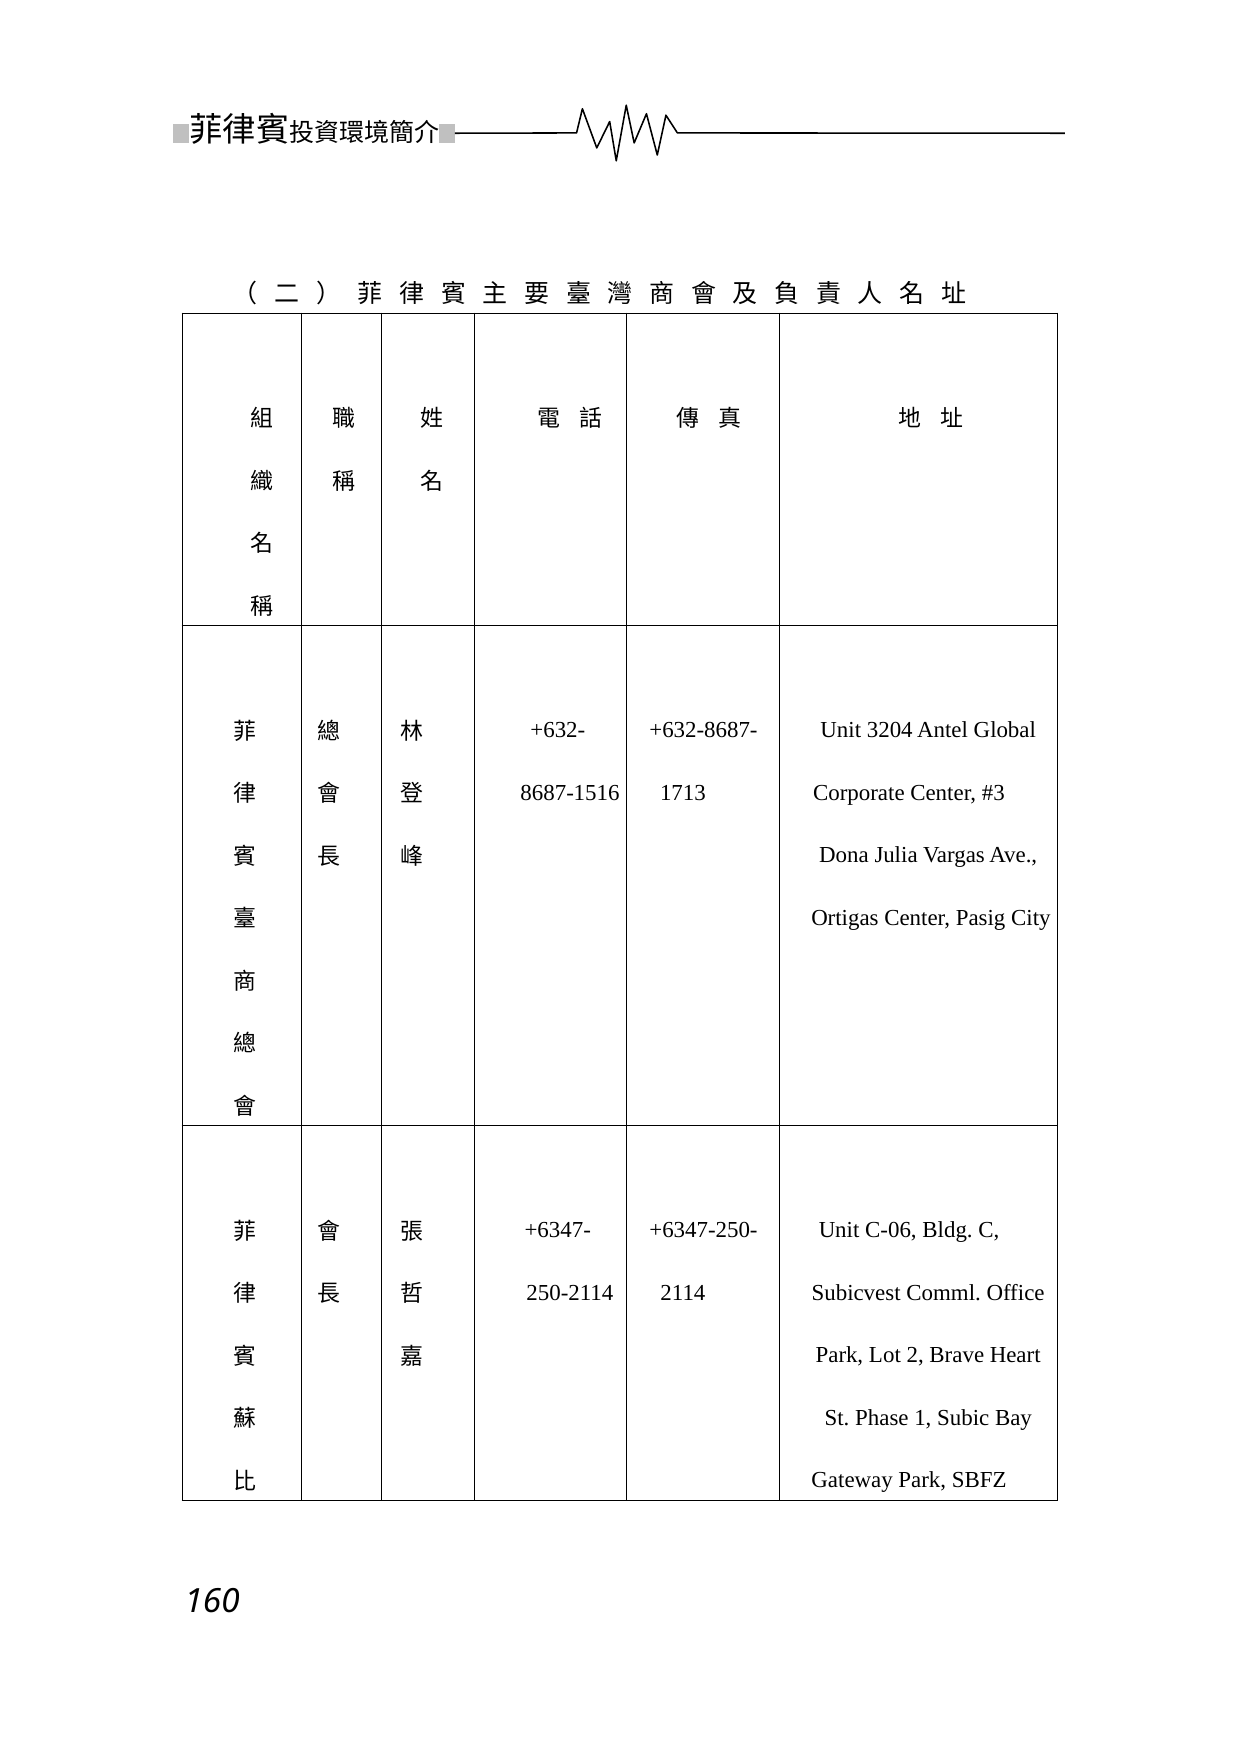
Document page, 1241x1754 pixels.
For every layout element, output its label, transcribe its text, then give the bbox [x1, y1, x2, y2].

table_cell 總會長 [302, 626, 381, 1125]
table_header 傳真 [627, 314, 779, 625]
table_cell 菲律賓臺商總會 [183, 626, 301, 1125]
table_cell Unit 3204 Antel Global Corporate Center, #3 Dona Julia Vargas Ave., Ortigas Center, Pasig City [780, 626, 1057, 1125]
table_cell 菲律賓蘇比 [183, 1126, 301, 1500]
table_cell +632-8687-1516 [475, 626, 626, 1125]
table_header 職稱 [302, 314, 381, 625]
table_cell +6347-250-2114 [475, 1126, 626, 1500]
table_header 姓名 [382, 314, 474, 625]
table_cell Unit C-06, Bldg. C, Subicvest Comml. Office Park, Lot 2, Brave Heart St. Phase 1, Subic Bay Gateway Park, SBFZ [780, 1126, 1057, 1500]
table_header 組織名稱 [183, 314, 301, 625]
table_cell 會長 [302, 1126, 381, 1500]
table_cell +6347-250-2114 [627, 1126, 779, 1500]
table_cell +632-8687-1713 [627, 626, 779, 1125]
table_header 地址 [780, 314, 1057, 625]
table_cell 張哲嘉 [382, 1126, 474, 1500]
text （二）菲律賓主要臺灣商會及負責人名址 [207, 250, 1058, 313]
table_header 電話 [475, 314, 626, 625]
table_cell 林登峰 [382, 626, 474, 1125]
